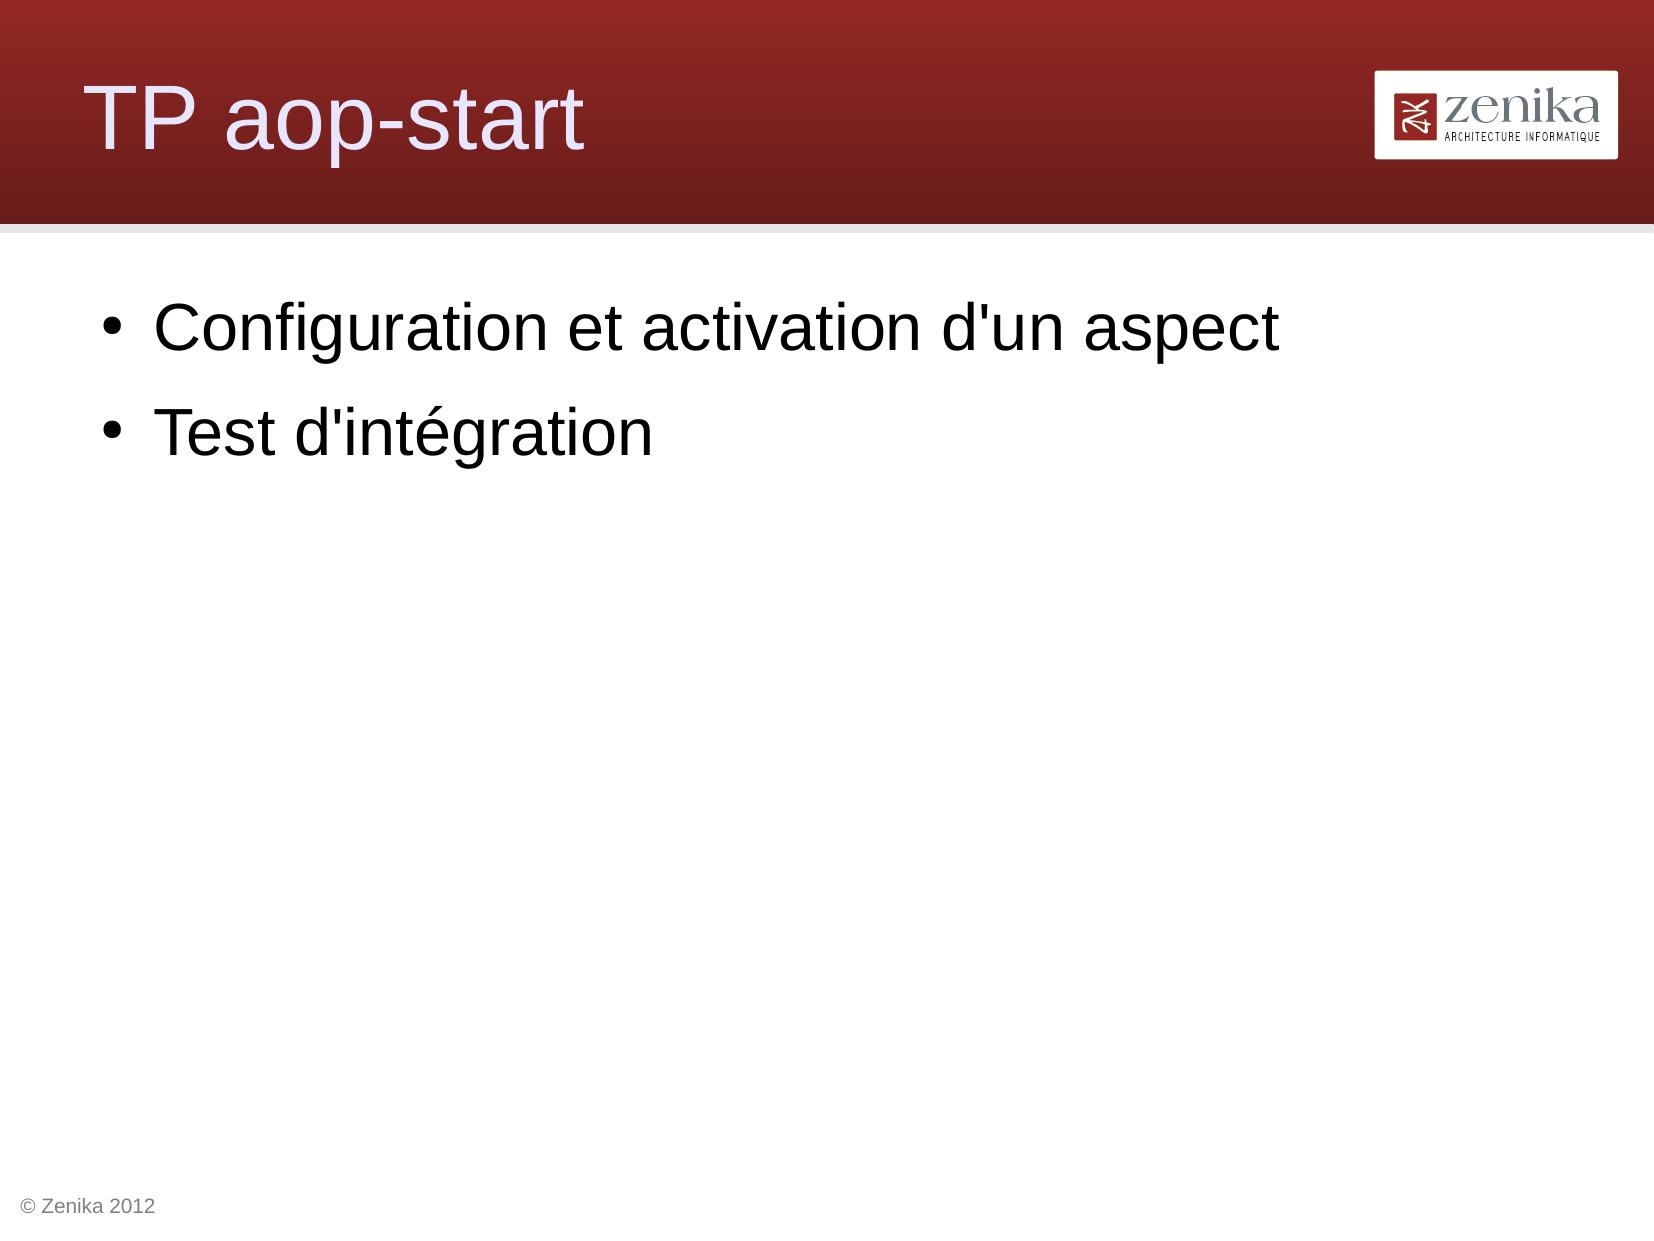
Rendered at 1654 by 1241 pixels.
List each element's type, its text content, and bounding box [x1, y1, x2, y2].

list Configuration et activation d'un aspect Test d'intégration [82, 290, 1538, 1010]
title TP aop-start [82, 13, 1571, 222]
picture [1571, 82, 1600, 149]
